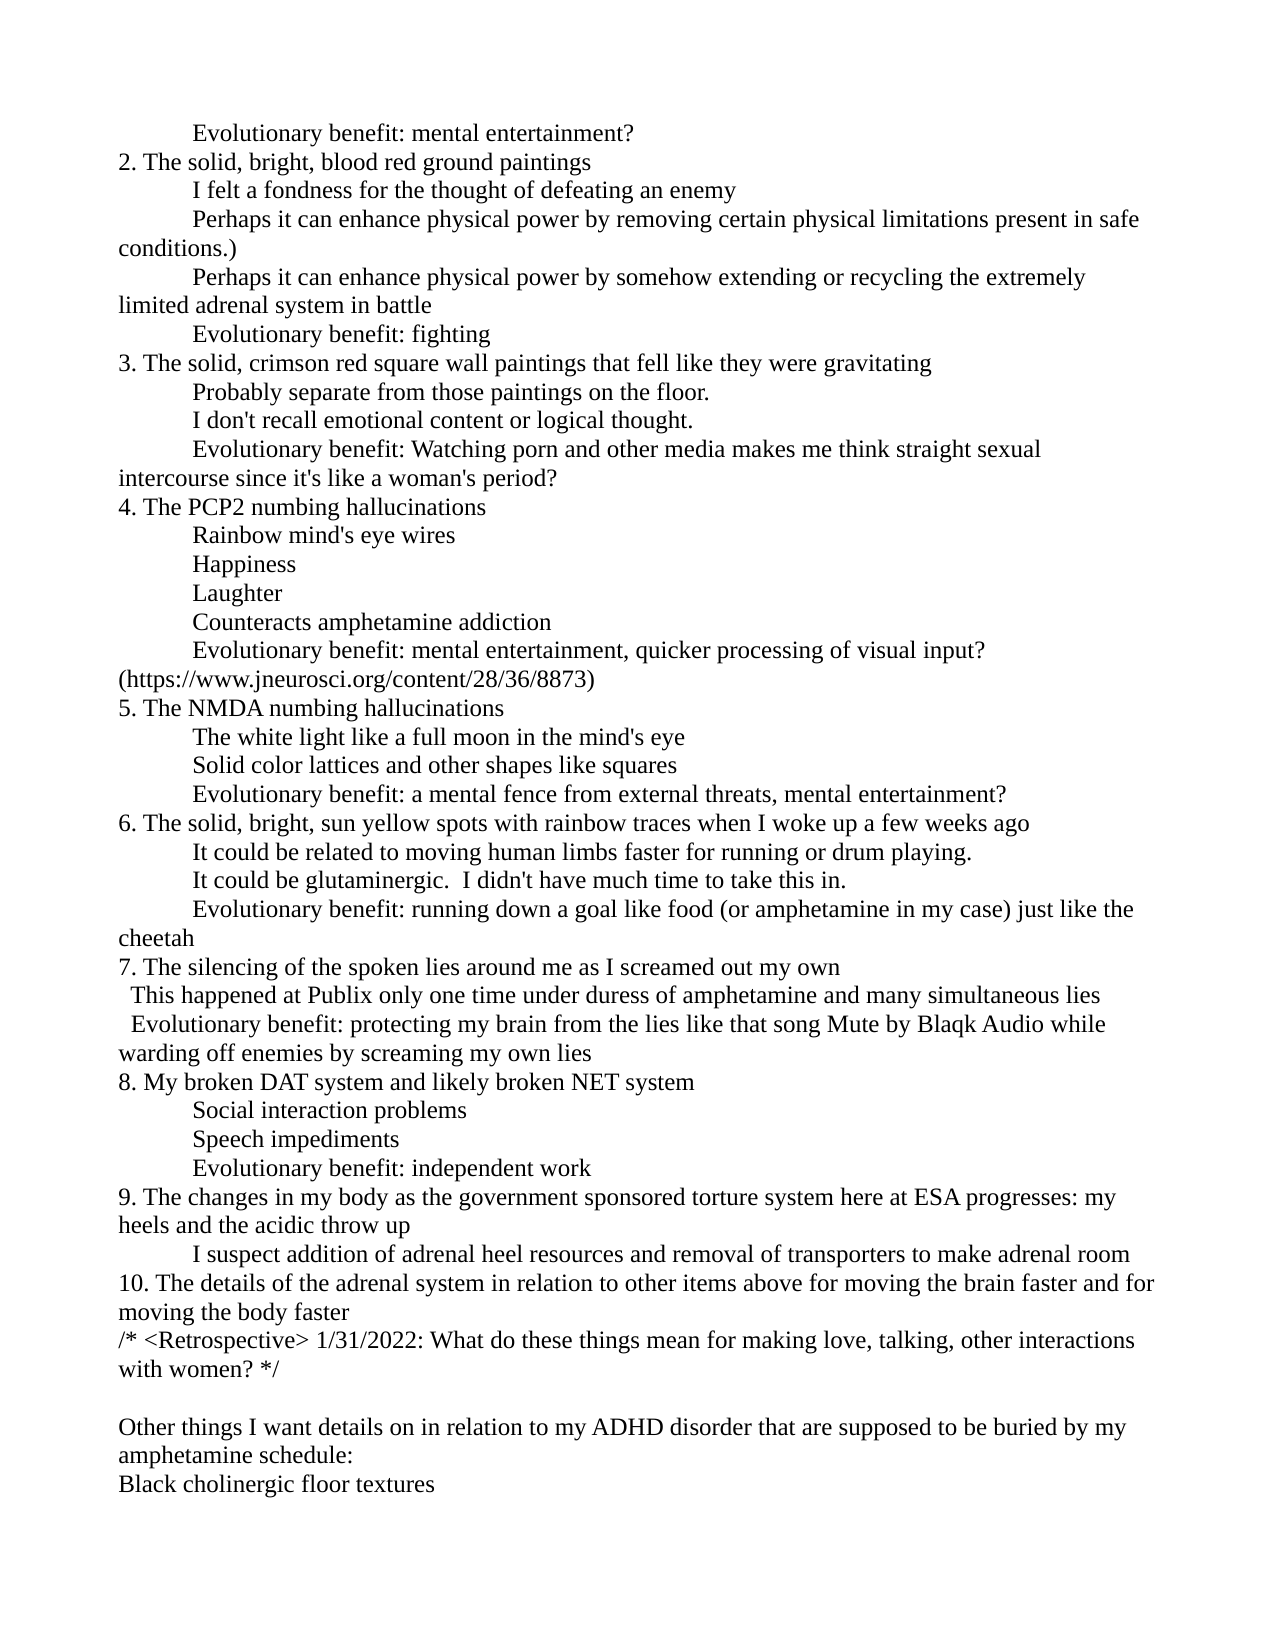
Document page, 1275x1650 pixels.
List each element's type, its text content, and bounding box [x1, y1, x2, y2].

text Speech impediments [118, 1124, 1157, 1153]
text I don't recall emotional content or logical thought. [118, 406, 1157, 434]
text It could be related to moving human limbs faster for running or drum playing. [118, 837, 1157, 866]
text /* <Retrospective> 1/31/2022: What do these things mean for making love, talking, other interactions with women? */ [118, 1326, 1157, 1383]
text Probably separate from those paintings on the floor. [118, 377, 1157, 406]
text Laughter [118, 578, 1157, 607]
text Counteracts amphetamine addiction [118, 607, 1157, 636]
text Evolutionary benefit: Watching porn and other media makes me think straight sexual intercourse since it's like a woman's period? [118, 434, 1157, 492]
text Social interaction problems [118, 1096, 1157, 1124]
text 7. The silencing of the spoken lies around me as I screamed out my own [118, 952, 1157, 981]
text Happiness [118, 549, 1157, 578]
text 4. The PCP2 numbing hallucinations [118, 492, 1157, 521]
text 10. The details of the adrenal system in relation to other items above for moving the brain faster and for moving the body faster [118, 1268, 1157, 1326]
text Solid color lattices and other shapes like squares [118, 751, 1157, 779]
text The white light like a full moon in the mind's eye [118, 722, 1157, 751]
text 6. The solid, bright, sun yellow spots with rainbow traces when I woke up a few weeks ago [118, 808, 1157, 837]
text 5. The NMDA numbing hallucinations [118, 693, 1157, 722]
text Evolutionary benefit: mental entertainment? [118, 118, 1157, 147]
text Evolutionary benefit: protecting my brain from the lies like that song Mute by Blaqk Audio while warding off enemies by screaming my own lies [118, 1009, 1157, 1067]
text Evolutionary benefit: mental entertainment, quicker processing of visual input? (https://www.jneurosci.org/content/28/36/8873) [118, 636, 1157, 693]
text Evolutionary benefit: a mental fence from external threats, mental entertainment? [118, 779, 1157, 808]
text Other things I want details on in relation to my ADHD disorder that are supposed to be buried by my amphetamine schedule: [118, 1412, 1157, 1469]
text Black cholinergic floor textures [118, 1469, 1157, 1498]
text Perhaps it can enhance physical power by somehow extending or recycling the extremely limited adrenal system in battle [118, 262, 1157, 319]
text This happened at Publix only one time under duress of amphetamine and many simultaneous lies [118, 981, 1157, 1009]
text Perhaps it can enhance physical power by removing certain physical limitations present in safe conditions.) [118, 204, 1157, 262]
text 9. The changes in my body as the government sponsored torture system here at ESA progresses: my heels and the acidic throw up [118, 1182, 1157, 1239]
text Evolutionary benefit: fighting [118, 319, 1157, 348]
text 8. My broken DAT system and likely broken NET system [118, 1067, 1157, 1096]
text 3. The solid, crimson red square wall paintings that fell like they were gravitating [118, 348, 1157, 377]
text I suspect addition of adrenal heel resources and removal of transporters to make adrenal room [118, 1239, 1157, 1268]
text Rainbow mind's eye wires [118, 521, 1157, 549]
text Evolutionary benefit: running down a goal like food (or amphetamine in my case) just like the cheetah [118, 894, 1157, 952]
text I felt a fondness for the thought of defeating an enemy [118, 176, 1157, 204]
text It could be glutaminergic. I didn't have much time to take this in. [118, 866, 1157, 894]
text 2. The solid, bright, blood red ground paintings [118, 147, 1157, 176]
text Evolutionary benefit: independent work [118, 1153, 1157, 1182]
